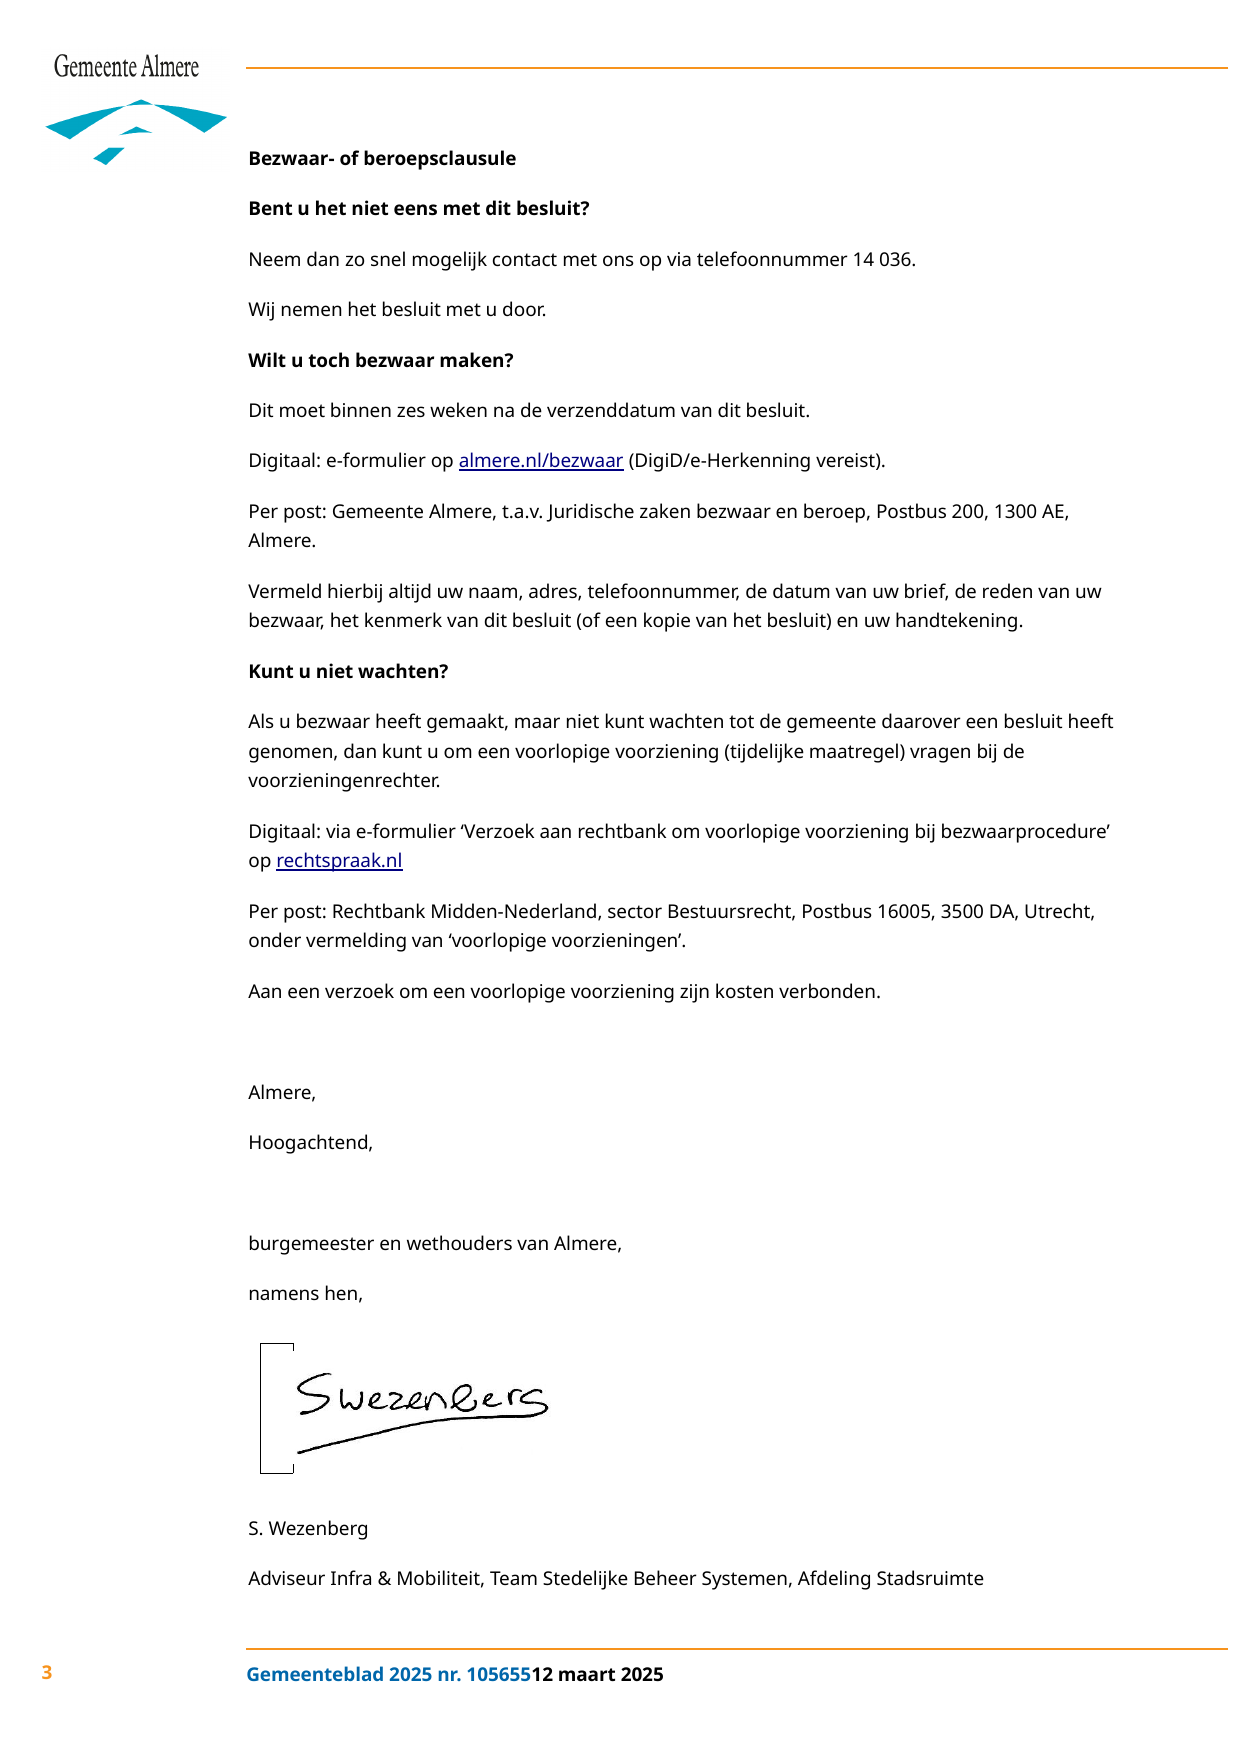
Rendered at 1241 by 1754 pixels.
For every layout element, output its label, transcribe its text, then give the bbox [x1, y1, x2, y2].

text Neem dan zo snel mogelijk contact met ons op via telefoonnummer 14 036. [248, 246, 1152, 272]
text Hoogachtend, [248, 1129, 1152, 1155]
text Vermeld hierbij altijd uw naam, adres, telefoonnummer, de datum van uw brief, de reden van uw bezwaar, het kenmerk van dit besluit (of een kopie van het besluit) en uw handtekening. [248, 578, 1152, 633]
picture [41, 47, 231, 172]
text Bent u het niet eens met dit besluit? [248, 196, 1152, 221]
picture [268, 1351, 576, 1464]
text S. Wezenberg [248, 1515, 1152, 1541]
text Adviseur Infra & Mobiliteit, Team Stedelijke Beheer Systemen, Afdeling Stadsruimte [248, 1566, 1152, 1591]
text Kunt u niet wachten? [248, 658, 1152, 684]
text Almere, [248, 1079, 1152, 1105]
text Per post: Gemeente Almere, t.a.v. Juridische zaken bezwaar en beroep, Postbus 200, 1300 AE, Almere. [248, 498, 1152, 553]
text Wij nemen het besluit met u door. [248, 296, 1152, 322]
text Aan een verzoek om een voorlopige voorziening zijn kosten verbonden. [248, 978, 1152, 1004]
text Dit moet binnen zes weken na de verzenddatum van dit besluit. [248, 397, 1152, 423]
text Digitaal: e-formulier op almere.nl/bezwaar (DigiD/e-Herkenning vereist). [248, 448, 1152, 473]
text namens hen, [248, 1281, 1152, 1306]
text burgemeester en wethouders van Almere, [248, 1230, 1152, 1256]
text Bezwaar- of beroepsclausule [248, 145, 1152, 171]
text Per post: Rechtbank Midden-Nederland, sector Bestuursrecht, Postbus 16005, 3500 DA, Utrecht, onder vermelding van ‘voorlopige voorzieningen’. [248, 898, 1152, 953]
text Digitaal: via e-formulier ‘Verzoek aan rechtbank om voorlopige voorziening bij bezwaarprocedure’ op rechtspraak.nl [248, 818, 1152, 873]
text Als u bezwaar heeft gemaakt, maar niet kunt wachten tot de gemeente daarover een besluit heeft genomen, dan kunt u om een voorlopige voorziening (tijdelijke maatregel) vragen bij de voorzieningenrechter. [248, 708, 1152, 793]
text Wilt u toch bezwaar maken? [248, 347, 1152, 373]
